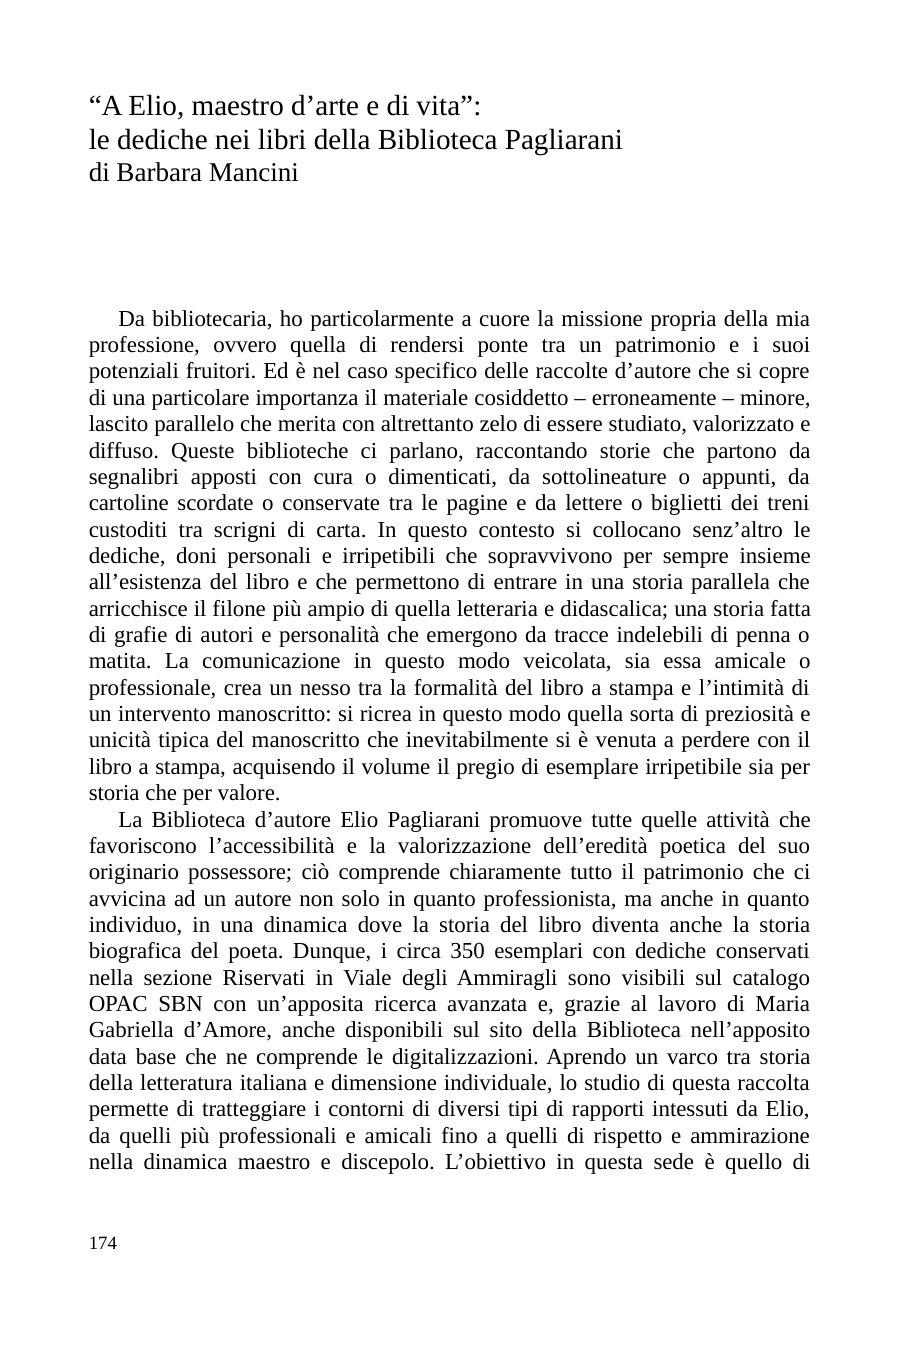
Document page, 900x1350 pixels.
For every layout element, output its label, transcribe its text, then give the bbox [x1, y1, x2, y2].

text La Biblioteca d’autore Elio Pagliarani promuove tutte quelle attività che favoriscono l’accessibilità e la valorizzazione dell’eredità poetica del suo originario possessore; ciò comprende chiaramente tutto il patrimonio che ci avvicina ad un autore non solo in quanto professionista, ma anche in quanto individuo, in una dinamica dove la storia del libro diventa anche la storia biografica del poeta. Dunque, i circa 350 esemplari con dediche conservati nella sezione Riservati in Viale degli Ammiragli sono visibili sul catalogo OPAC SBN con un’apposita ricerca avanzata e, grazie al lavoro di Maria Gabriella d’Amore, anche disponibili sul sito della Biblioteca nell’apposito data base che ne comprende le digitalizzazioni. Aprendo un varco tra storia della letteratura italiana e dimensione individuale, lo studio di questa raccolta permette di tratteggiare i contorni di diversi tipi di rapporti intessuti da Elio, da quelli più professionali e amicali fino a quelli di rispetto e ammirazione nella dinamica maestro e discepolo. L’obiettivo in questa sede è quello di [88, 806, 811, 1174]
subtitle “A Elio, maestro d’arte e di vita”: le dediche nei libri della Biblioteca Pagliarani di Barbara Mancini [88, 88, 811, 187]
text Da bibliotecaria, ho particolarmente a cuore la missione propria della mia professione, ovvero quella di rendersi ponte tra un patrimonio e i suoi potenziali fruitori. Ed è nel caso specifico delle raccolte d’autore che si copre di una particolare importanza il materiale cosiddetto – erroneamente – minore, lascito parallelo che merita con altrettanto zelo di essere studiato, valorizzato e diffuso. Queste biblioteche ci parlano, raccontando storie che partono da segnalibri apposti con cura o dimenticati, da sottolineature o appunti, da cartoline scordate o conservate tra le pagine e da lettere o biglietti dei treni custoditi tra scrigni di carta. In questo contesto si collocano senz’altro le dediche, doni personali e irripetibili che sopravvivono per sempre insieme all’esistenza del libro e che permettono di entrare in una storia parallela che arricchisce il filone più ampio di quella letteraria e didascalica; una storia fatta di grafie di autori e personalità che emergono da tracce indelebili di penna o matita. La comunicazione in questo modo veicolata, sia essa amicale o professionale, crea un nesso tra la formalità del libro a stampa e l’intimità di un intervento manoscritto: si ricrea in questo modo quella sorta di preziosità e unicità tipica del manoscritto che inevitabilmente si è venuta a perdere con il libro a stampa, acquisendo il volume il pregio di esemplare irripetibile sia per storia che per valore. [88, 305, 811, 806]
